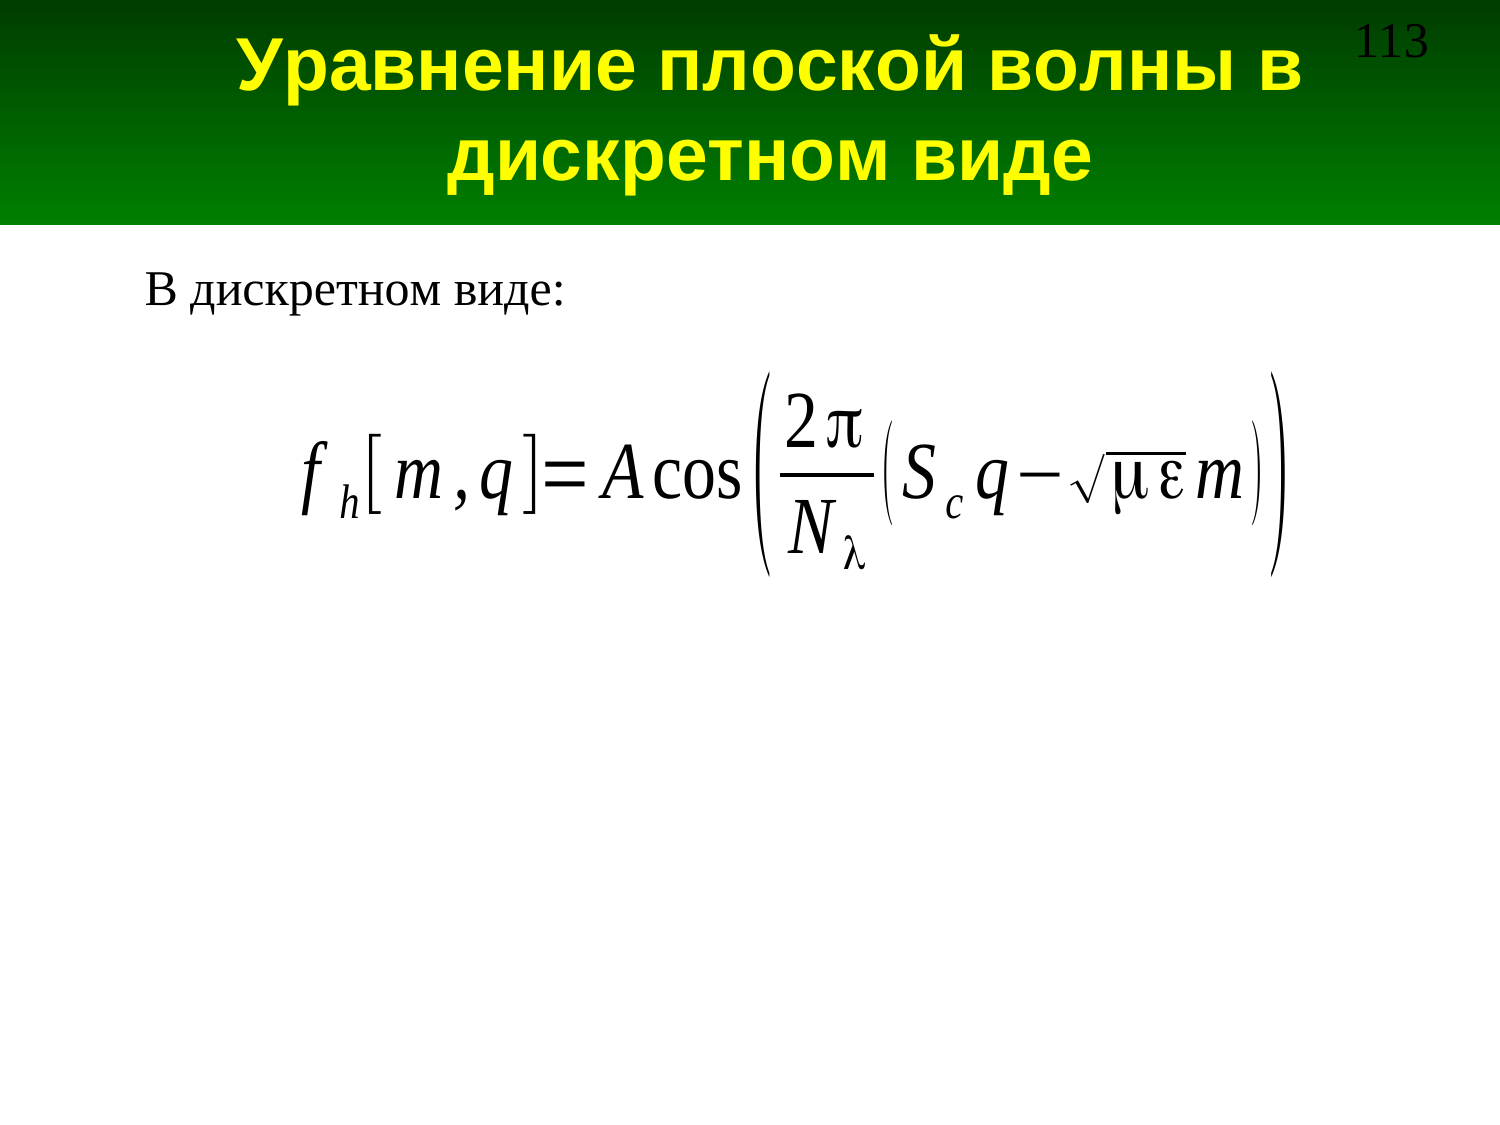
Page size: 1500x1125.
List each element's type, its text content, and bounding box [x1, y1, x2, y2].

title Уравнение плоской волны в дискретном виде [100, 7, 1441, 204]
text_box В дискретном виде: [129, 248, 581, 323]
chart [271, 366, 1307, 581]
